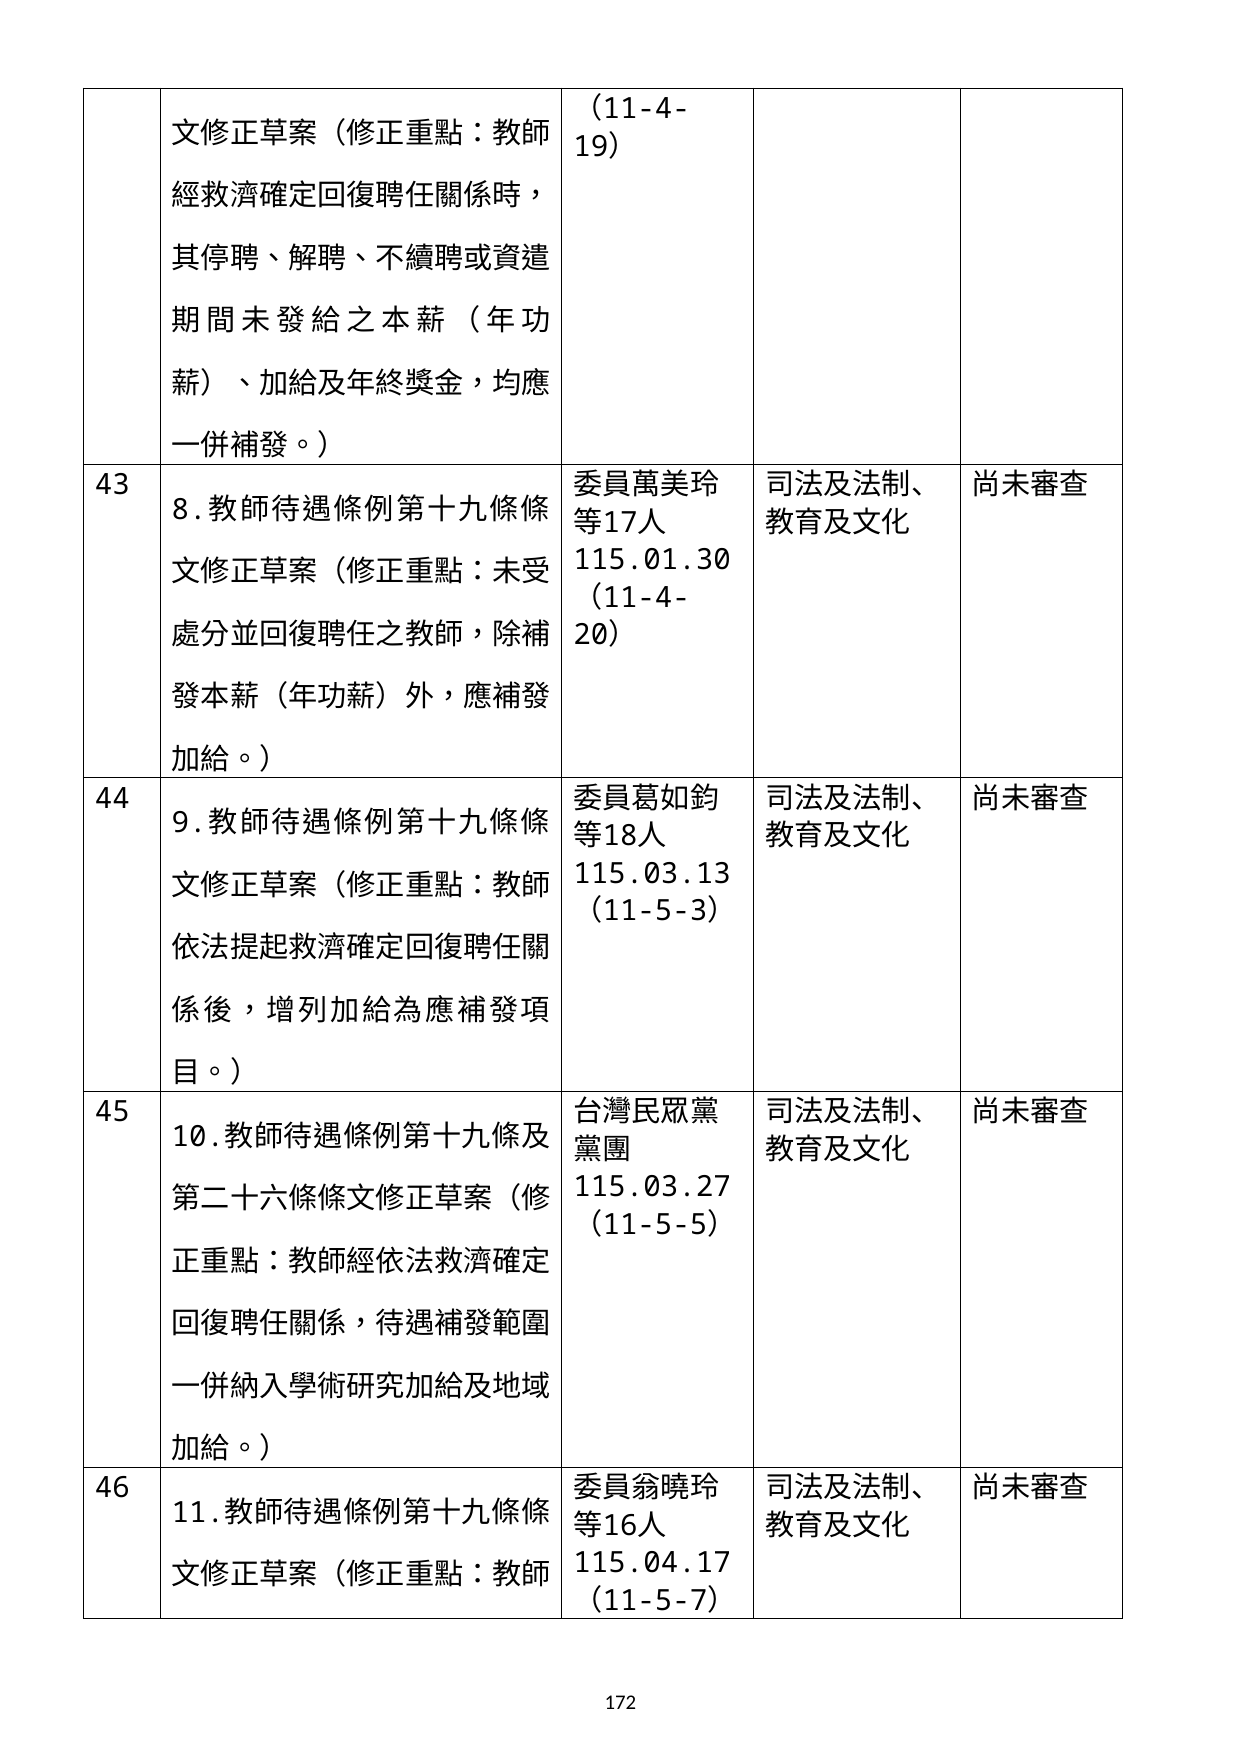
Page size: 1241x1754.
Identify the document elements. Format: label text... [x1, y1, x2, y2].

table_cell 43 [84, 465, 160, 777]
table_cell 台灣民眾黨黨團 115.03.27 （11-5-5） [562, 1092, 753, 1467]
table_cell 司法及法制、教育及文化 [754, 778, 960, 1091]
table_cell 司法及法制、教育及文化 [754, 465, 960, 777]
table_cell 46 [84, 1468, 160, 1618]
table_cell 45 [84, 1092, 160, 1467]
table_cell 尚未審查 [961, 465, 1122, 777]
table_cell 尚未審查 [961, 778, 1122, 1091]
table_cell （11-4-19） [562, 89, 753, 464]
table_cell 11.教師待遇條例第十九條條文修正草案（修正重點：教師 [161, 1468, 561, 1618]
table_cell 司法及法制、教育及文化 [754, 1468, 960, 1618]
table_cell 10.教師待遇條例第十九條及第二十六條條文修正草案（修正重點：教師經依法救濟確定回復聘任關係，待遇補發範圍一併納入學術研究加給及地域加給。） [161, 1092, 561, 1467]
table_cell 8.教師待遇條例第十九條條文修正草案（修正重點：未受處分並回復聘任之教師，除補發本薪（年功薪）外，應補發加給。） [161, 465, 561, 777]
table_cell 尚未審查 [961, 1092, 1122, 1467]
table_cell [961, 89, 1122, 464]
table_cell 委員翁曉玲 等16人 115.04.17 （11-5-7） [562, 1468, 753, 1618]
table_cell 委員葛如鈞 等18人 115.03.13 （11-5-3） [562, 778, 753, 1091]
table_cell 尚未審查 [961, 1468, 1122, 1618]
table_cell [754, 89, 960, 464]
table_cell [84, 89, 160, 464]
table_cell 44 [84, 778, 160, 1091]
table_cell 委員萬美玲 等17人 115.01.30 （11-4-20） [562, 465, 753, 777]
table_cell 司法及法制、教育及文化 [754, 1092, 960, 1467]
table_cell 9.教師待遇條例第十九條條文修正草案（修正重點：教師依法提起救濟確定回復聘任關係後，增列加給為應補發項目。） [161, 778, 561, 1091]
table_cell 文修正草案（修正重點：教師經救濟確定回復聘任關係時，其停聘、解聘、不續聘或資遣期間未發給之本薪（年功薪）、加給及年終獎金，均應一併補發。） [161, 89, 561, 464]
